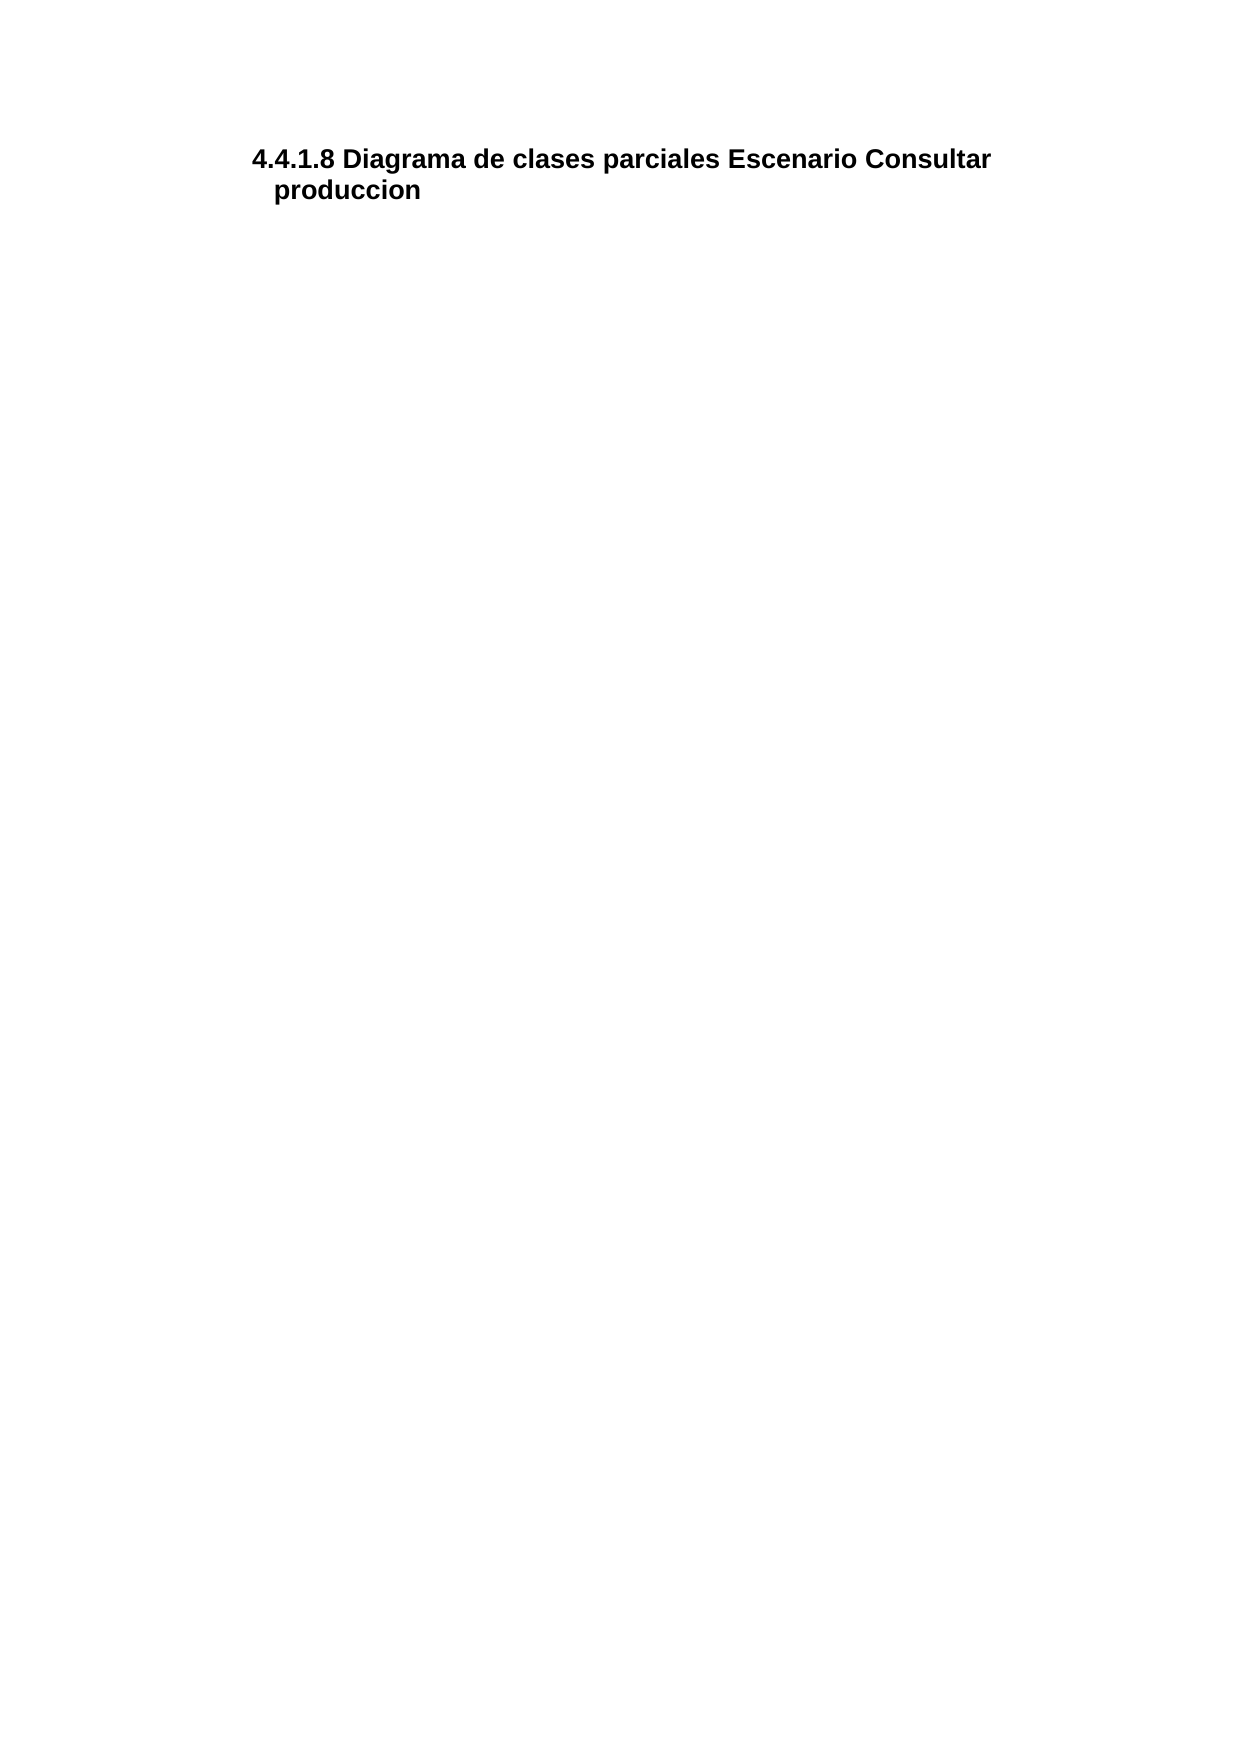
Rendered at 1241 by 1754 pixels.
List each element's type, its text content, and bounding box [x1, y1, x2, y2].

list Diagrama de clases parciales Escenario Consultar produccion [244, 143, 1122, 206]
